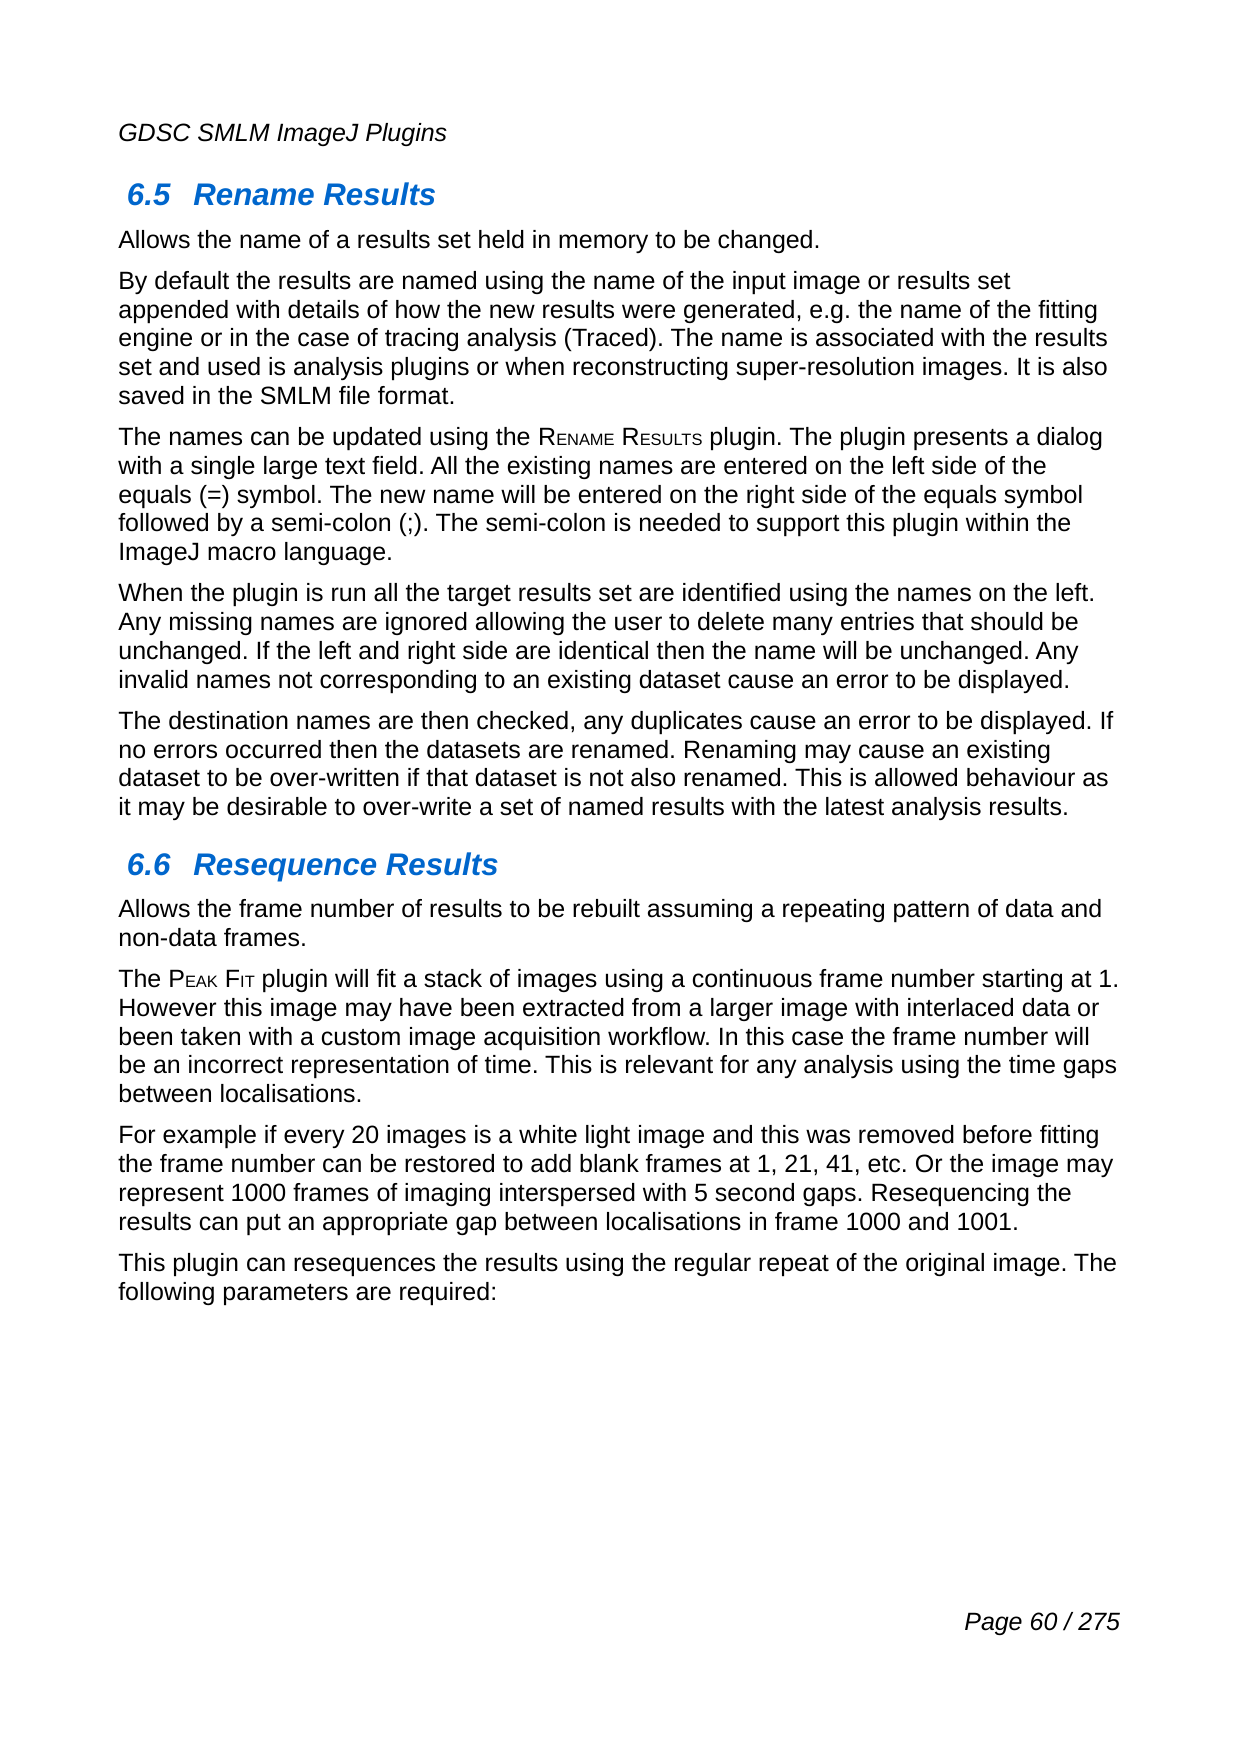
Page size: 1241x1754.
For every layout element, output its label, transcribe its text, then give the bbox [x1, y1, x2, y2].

text This plugin can resequences the results using the regular repeat of the original image. The following parameters are required: [118, 1248, 1122, 1305]
text Allows the frame number of results to be rebuilt assuming a repeating pattern of data and non-data frames. [118, 894, 1122, 952]
subtitle Rename Results [118, 176, 1122, 212]
text The destination names are then checked, any duplicates cause an error to be displayed. If no errors occurred then the datasets are renamed. Renaming may cause an existing dataset to be over-written if that dataset is not also renamed. This is allowed behaviour as it may be desirable to over-write a set of named results with the latest analysis results. [118, 706, 1122, 821]
text The Peak Fit plugin will fit a stack of images using a continuous frame number starting at 1. However this image may have been extracted from a larger image with interlaced data or been taken with a custom image acquisition workflow. In this case the frame number will be an incorrect representation of time. This is relevant for any analysis using the time gaps between localisations. [118, 964, 1122, 1108]
text For example if every 20 images is a white light image and this was removed before fitting the frame number can be restored to add blank frames at 1, 21, 41, etc. Or the image may represent 1000 frames of imaging interspersed with 5 second gaps. Resequencing the results can put an appropriate gap between localisations in frame 1000 and 1001. [118, 1120, 1122, 1235]
text When the plugin is run all the target results set are identified using the names on the left. Any missing names are ignored allowing the user to delete many entries that should be unchanged. If the left and right side are identical then the name will be unchanged. Any invalid names not corresponding to an existing dataset cause an error to be displayed. [118, 578, 1122, 693]
text Allows the name of a results set held in memory to be changed. [118, 225, 1122, 253]
text By default the results are named using the name of the input image or results set appended with details of how the new results were generated, e.g. the name of the fitting engine or in the case of tracing analysis (Traced). The name is associated with the results set and used is analysis plugins or when reconstructing super-resolution images. It is also saved in the SMLM file format. [118, 266, 1122, 410]
text The names can be updated using the Rename Results plugin. The plugin presents a dialog with a single large text field. All the existing names are entered on the left side of the equals (=) symbol. The new name will be entered on the right side of the equals symbol followed by a semi-colon (;). The semi-colon is needed to support this plugin within the ImageJ macro language. [118, 422, 1122, 566]
subtitle Resequence Results [118, 846, 1122, 882]
